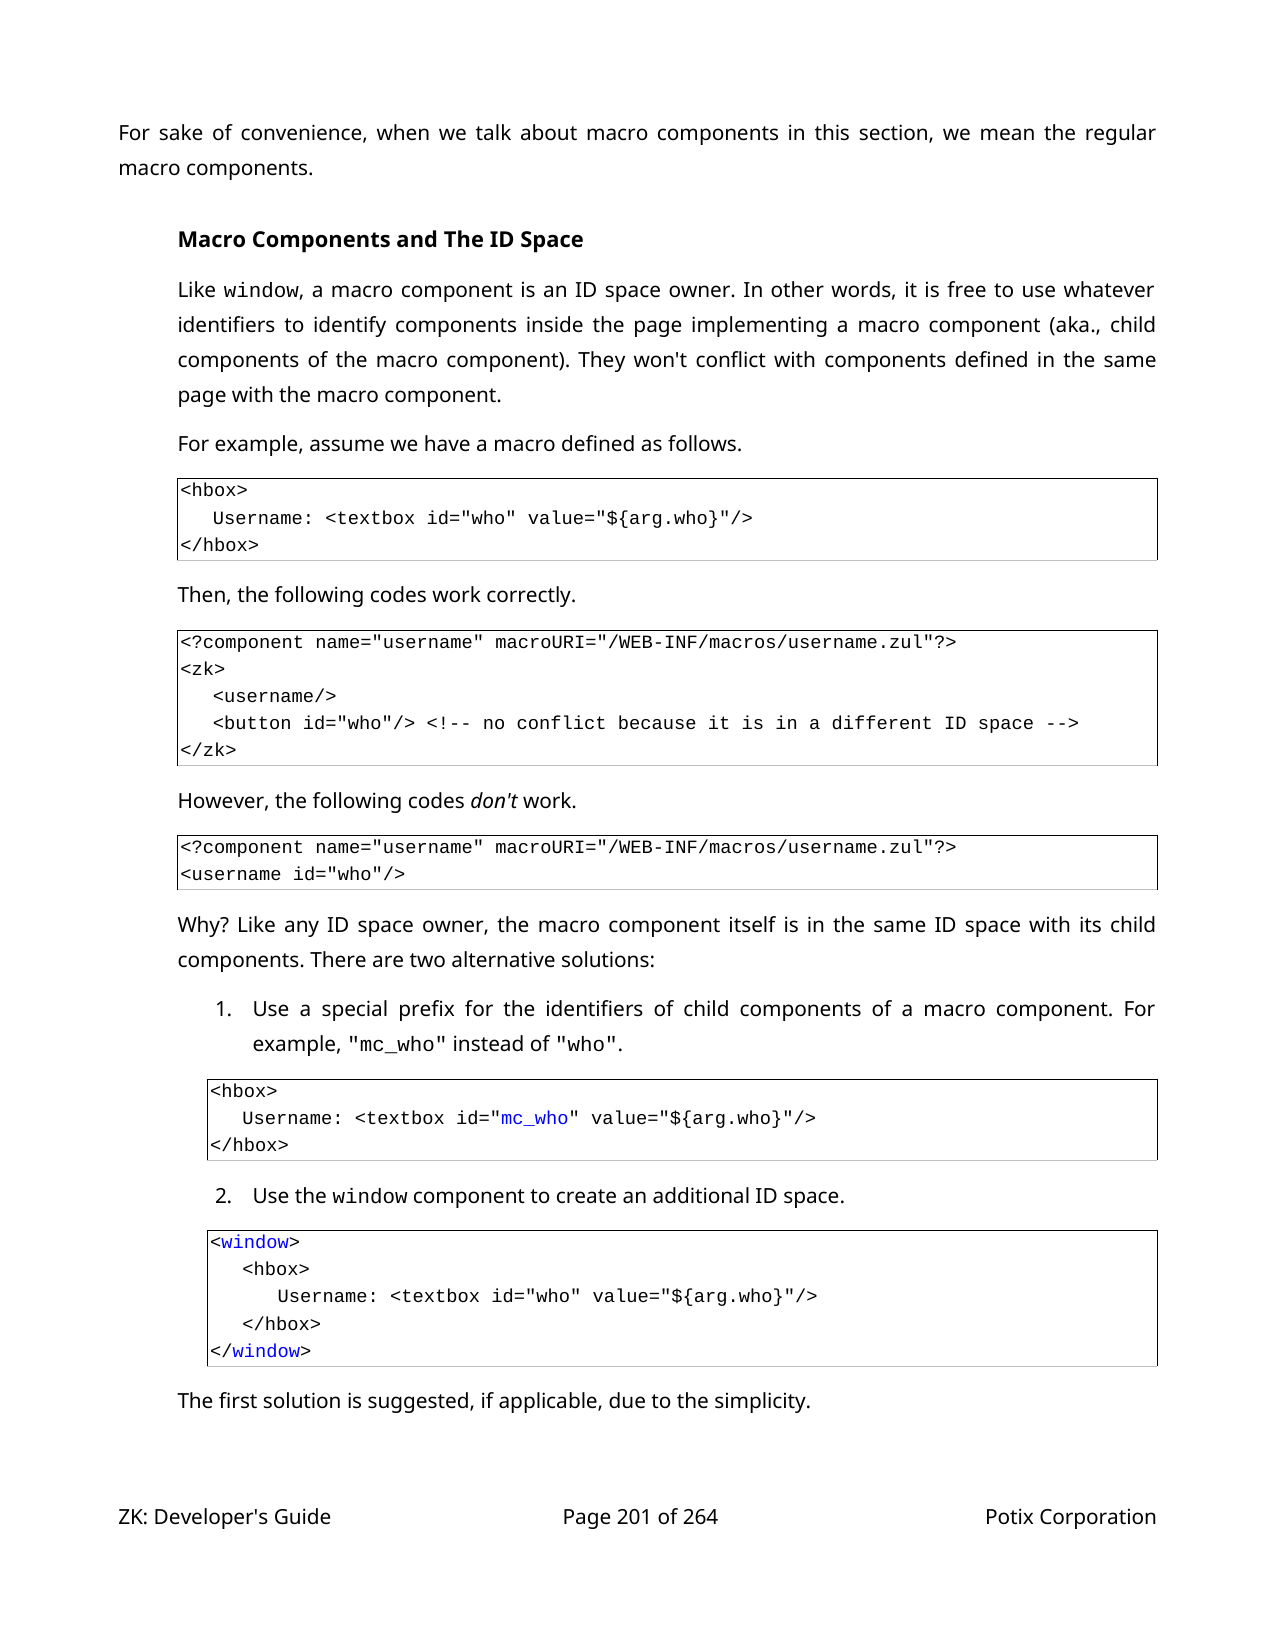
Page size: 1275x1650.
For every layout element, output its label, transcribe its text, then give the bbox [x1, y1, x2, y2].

text Like window, a macro component is an ID space owner. In other words, it is free to use whatever identifiers to identify components inside the page implementing a macro component (aka., child components of the macro component). They won't conflict with components defined in the same page with the macro component. [177, 275, 1157, 409]
text <username/> [178, 684, 1157, 708]
text </hbox> [208, 1312, 1157, 1336]
subtitle Macro Components and The ID Space [177, 224, 1157, 254]
text <hbox> [178, 479, 1157, 503]
text Username: <textbox id="who" value="${arg.who}"/> [208, 1284, 1157, 1309]
text Why? Like any ID space owner, the macro component itself is in the same ID space with its child components. There are two alternative solutions: [177, 910, 1157, 973]
text </window> [208, 1339, 1157, 1366]
text <?component name="username" macroURI="/WEB-INF/macros/username.zul"?> [178, 631, 1157, 654]
list Use the window component to create an additional ID space. [215, 1181, 1157, 1209]
text Then, the following codes work correctly. [177, 581, 1157, 609]
text </hbox> [208, 1133, 1157, 1160]
text </zk> [178, 738, 1157, 765]
text <?component name="username" macroURI="/WEB-INF/macros/username.zul"?> [178, 836, 1157, 859]
text The first solution is suggested, if applicable, due to the simplicity. [177, 1387, 1157, 1415]
text For sake of convenience, when we talk about macro components in this section, we mean the regular macro components. [118, 118, 1157, 182]
text <window> [208, 1231, 1157, 1254]
text <hbox> [208, 1257, 1157, 1281]
text <username id="who"/> [178, 862, 1157, 889]
text <zk> [178, 657, 1157, 681]
text <hbox> [208, 1080, 1157, 1103]
text </hbox> [178, 533, 1157, 560]
text Username: <textbox id="mc_who" value="${arg.who}"/> [208, 1106, 1157, 1130]
text <button id="who"/> <!-- no conflict because it is in a different ID space --> [178, 711, 1157, 735]
list Use a special prefix for the identifiers of child components of a macro component. For example, "mc_who" instead of "who". [215, 994, 1157, 1058]
text For example, assume we have a macro defined as follows. [177, 429, 1157, 458]
text However, the following codes don't work. [177, 786, 1157, 814]
text Username: <textbox id="who" value="${arg.who}"/> [178, 506, 1157, 530]
